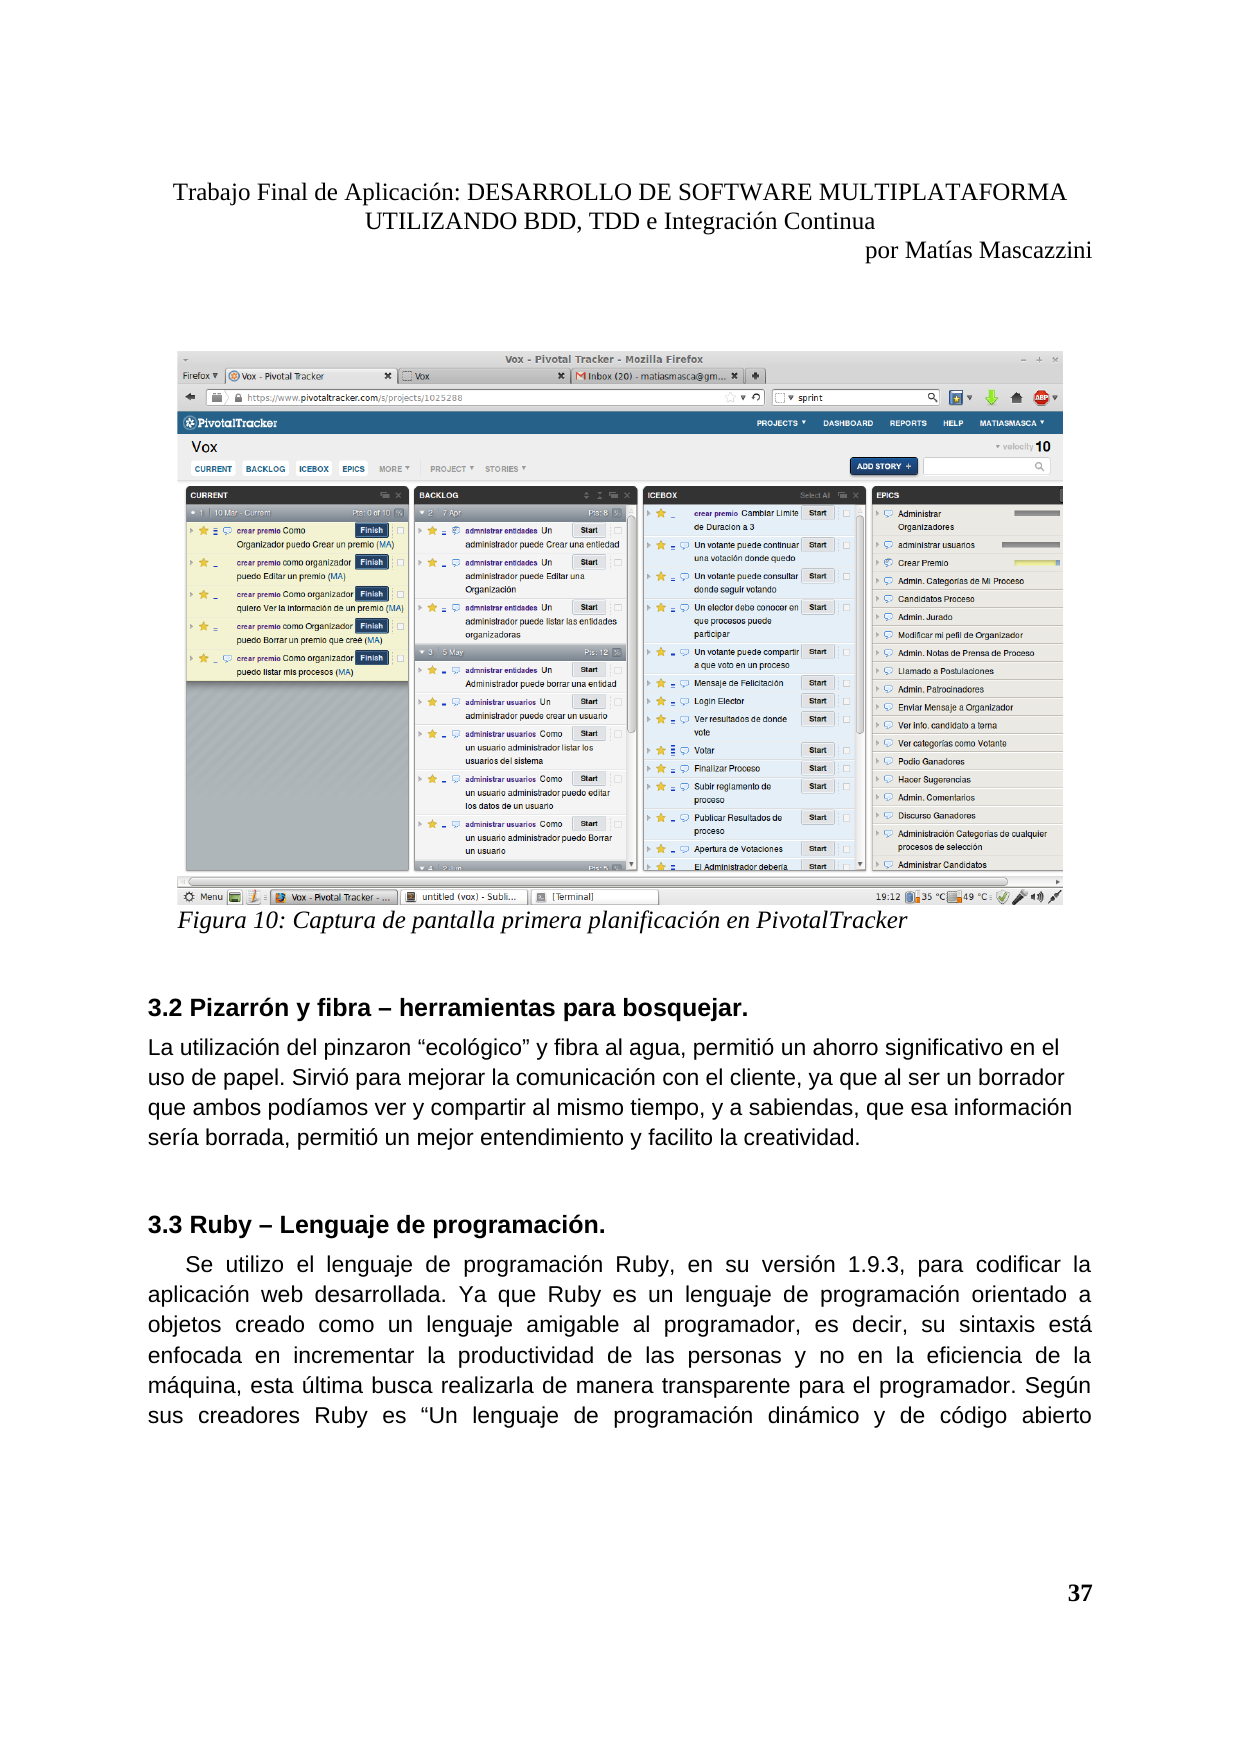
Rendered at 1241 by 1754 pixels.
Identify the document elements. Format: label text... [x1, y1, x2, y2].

text Se utilizo el lenguaje de programación Ruby, en su versión 1.9.3, para codificar la aplicación web desarrollada. Ya que Ruby es un lenguaje de programación orientado a objetos creado como un lenguaje amigable al programador, es decir, su sintaxis está enfocada en incrementar la productividad de las personas y no en la eficiencia de la máquina, esta última busca realizarla de manera transparente para el programador. Según sus creadores Ruby es “Un lenguaje de programación dinámico y de código abierto [148, 1251, 1093, 1428]
text La utilización del pinzaron “ecológico” y fibra al agua, permitió un ahorro significativo en el uso de papel. Sirvió para mejorar la comunicación con el cliente, ya que al ser un borrador que ambos podíamos ver y compartir al mismo tiempo, y a sabiendas, que esa información sería borrada, permitió un mejor entendimiento y facilito la creatividad. [148, 1034, 1093, 1151]
text Figura 10: Captura de pantalla primera planificación en PivotalTracker [177, 905, 1063, 933]
subtitle 3.2 Pizarrón y fibra – herramientas para bosquejar. [148, 992, 1093, 1021]
picture [177, 351, 1063, 905]
subtitle 3.3 Ruby – Lenguaje de programación. [148, 1210, 1093, 1238]
